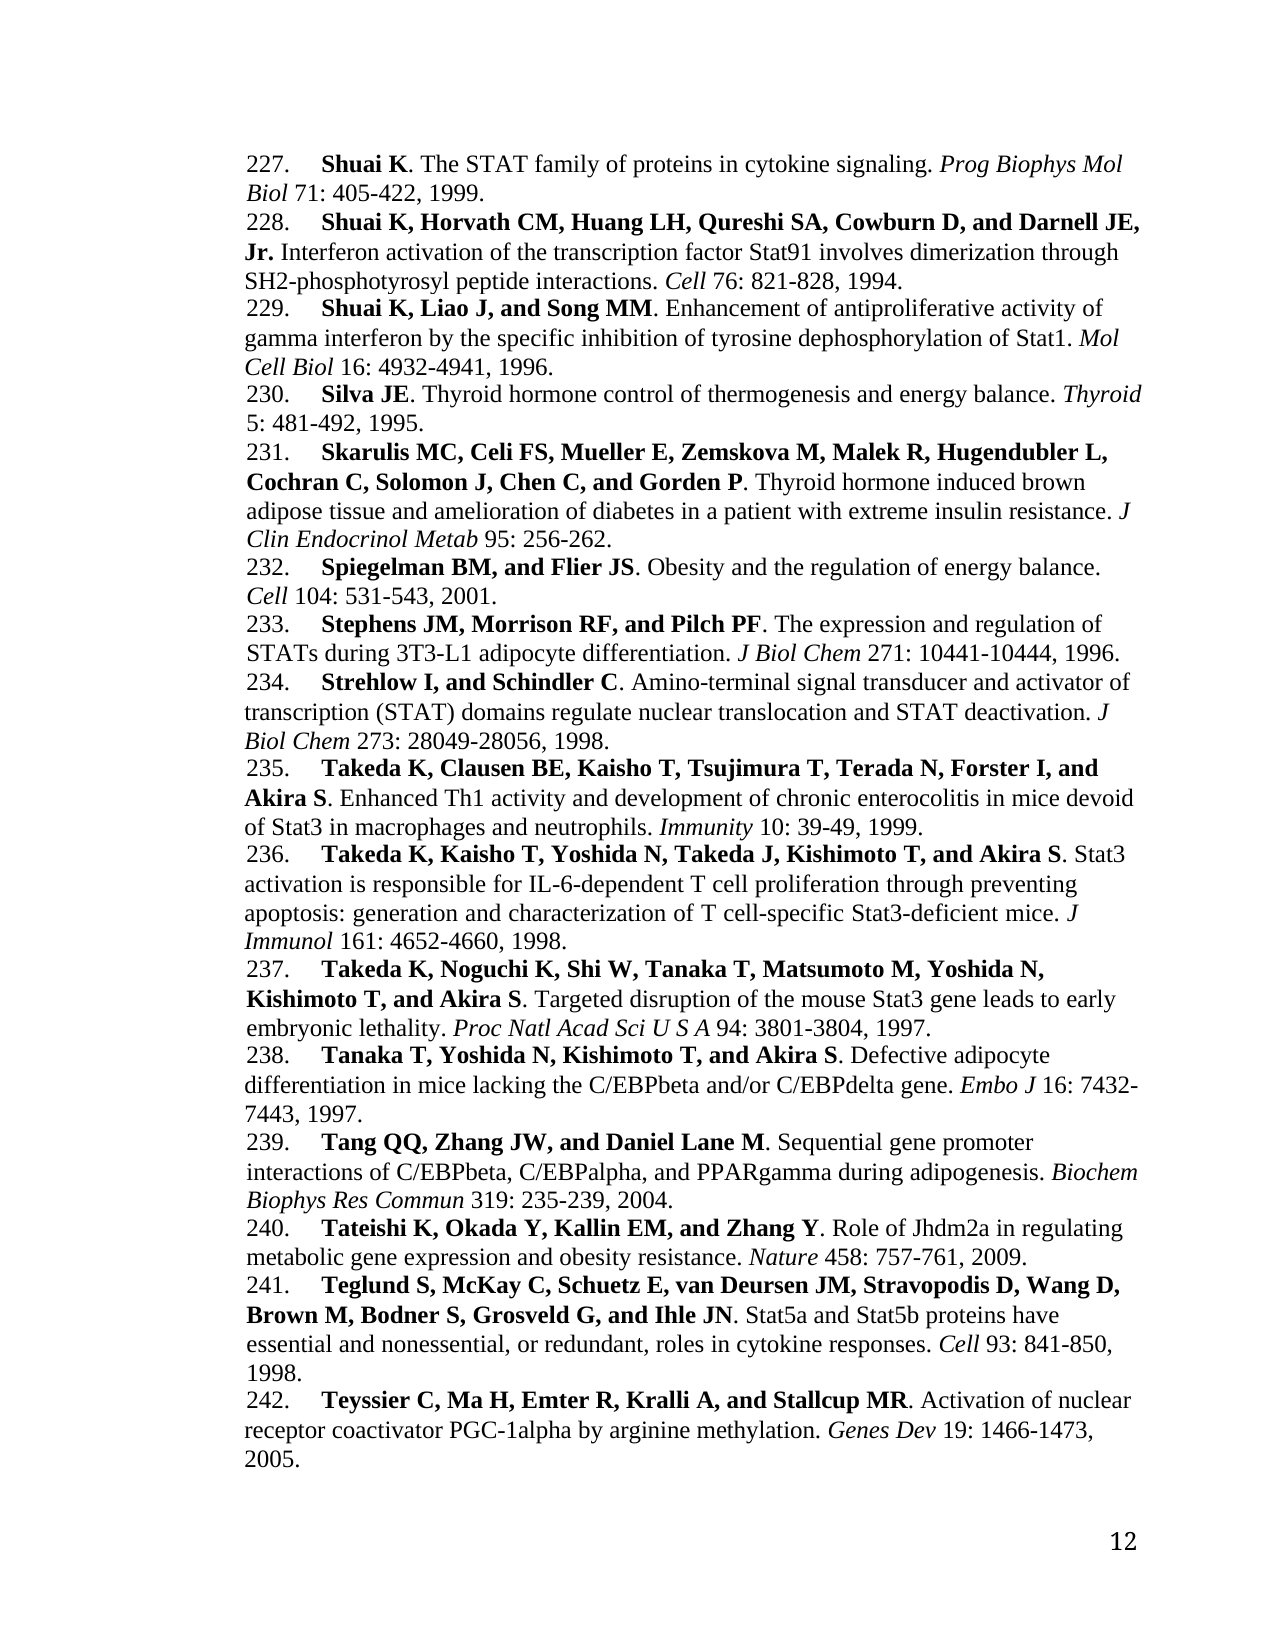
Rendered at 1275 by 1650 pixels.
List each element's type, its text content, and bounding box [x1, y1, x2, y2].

text Shuai K, Liao J, and Song MM. Enhancement of antiproliferative activity of [321, 294, 1107, 322]
text 233. [246, 611, 292, 638]
text 235. [246, 754, 292, 782]
text 238. [246, 1042, 292, 1069]
text Spiegelman BM, and Flier JS. Obesity and the regulation of energy balance. [321, 553, 1104, 581]
text Jr. Interferon activation of the transcription factor Stat91 involves dimerization through SH2-phosphotyrosyl peptide interactions. Cell 76: 821-828, 1994. [244, 237, 1126, 294]
text Tanaka T, Yoshida N, Kishimoto T, and Akira S. Defective adipocyte [321, 1042, 1054, 1069]
text Takeda K, Kaisho T, Yoshida N, Takeda J, Kishimoto T, and Akira S. Stat3 [321, 841, 1128, 868]
text 241. [246, 1272, 292, 1299]
text Takeda K, Clausen BE, Kaisho T, Tsujimura T, Terada N, Forster I, and [321, 754, 1103, 782]
text metabolic gene expression and obesity resistance. Nature 458: 757-761, 2009. [246, 1243, 1030, 1271]
text receptor coactivator PGC-1alpha by arginine methylation. Genes Dev 19: 1466-1473, 2005. [244, 1416, 1101, 1473]
text 228. [246, 208, 292, 236]
text 229. [246, 294, 292, 322]
text Strehlow I, and Schindler C. Amino-terminal signal transducer and activator of [321, 668, 1134, 696]
text 232. [246, 553, 292, 581]
text transcription (STAT) domains regulate nuclear translocation and STAT deactivation. J Biol Chem 273: 28049-28056, 1998. [244, 697, 1114, 754]
text STATs during 3T3-L1 adipocyte differentiation. J Biol Chem 271: 10441-10444, 1996. [246, 639, 1123, 667]
text 234. [246, 668, 292, 696]
text Akira S. Enhanced Th1 activity and development of chronic enterocolitis in mice devoid of Stat3 in macrophages and neutrophils. Immunity 10: 39-49, 1999. [244, 783, 1139, 841]
text 227. [246, 151, 292, 178]
text Takeda K, Noguchi K, Shi W, Tanaka T, Matsumoto M, Yoshida N, [321, 956, 1047, 983]
text 237. [246, 956, 292, 983]
text Skarulis MC, Celi FS, Mueller E, Zemskova M, Malek R, Hugendubler L, [321, 438, 1111, 466]
text Shuai K, Horvath CM, Huang LH, Qureshi SA, Cowburn D, and Darnell JE, [321, 208, 1144, 236]
text gamma interferon by the specific inhibition of tyrosine dephosphorylation of Stat1. Mol Cell Biol 16: 4932-4941, 1996. [244, 323, 1124, 381]
text 242. [246, 1387, 292, 1414]
text 5: 481-492, 1995. [246, 409, 426, 437]
text Silva JE. Thyroid hormone control of thermogenesis and energy balance. Thyroid [321, 381, 1145, 408]
text Teglund S, McKay C, Schuetz E, van Deursen JM, Stravopodis D, Wang D, [321, 1272, 1127, 1299]
text Teyssier C, Ma H, Emter R, Kralli A, and Stallcup MR. Activation of nuclear [321, 1387, 1135, 1414]
text 236. [246, 841, 292, 868]
text Biol 71: 405-422, 1999. [246, 179, 487, 207]
text Brown M, Bodner S, Grosveld G, and Ihle JN. Stat5a and Stat5b proteins have essential and nonessential, or redundant, roles in cytokine responses. Cell 93: 841-850, 1998. [246, 1301, 1115, 1387]
text Cochran C, Solomon J, Chen C, and Gorden P. Thyroid hormone induced brown adipose tissue and amelioration of diabetes in a patient with extreme insulin resistance. J Clin Endocrinol Metab 95: 256-262. [246, 467, 1134, 553]
text Tateishi K, Okada Y, Kallin EM, and Zhang Y. Role of Jhdm2a in regulating [321, 1214, 1127, 1242]
text interactions of C/EBPbeta, C/EBPalpha, and PPARgamma during adipogenesis. Biochem Biophys Res Commun 319: 235-239, 2004. [246, 1157, 1141, 1214]
text 128 [1109, 1528, 1149, 1557]
text differentiation in mice lacking the C/EBPbeta and/or C/EBPdelta gene. Embo J 16: 7432- 7443, 1997. [244, 1071, 1143, 1128]
text Kishimoto T, and Akira S. Targeted disruption of the mouse Stat3 gene leads to early embryonic lethality. Proc Natl Acad Sci U S A 94: 3801-3804, 1997. [246, 984, 1117, 1042]
text activation is responsible for IL-6-dependent T cell proliferation through preventing apoptosis: generation and characterization of T cell-specific Stat3-deficient mice. J Immunol 161: 4652-4660, 1998. [244, 869, 1078, 955]
text 239. [246, 1128, 292, 1156]
text Cell 104: 531-543, 2001. [246, 582, 499, 610]
text 230. [246, 381, 292, 408]
text Shuai K. The STAT family of proteins in cytokine signaling. Prog Biophys Mol [321, 151, 1127, 178]
text 231. [246, 438, 292, 466]
text Stephens JM, Morrison RF, and Pilch PF. The expression and regulation of [321, 611, 1106, 638]
text 240. [246, 1214, 292, 1242]
text Tang QQ, Zhang JW, and Daniel Lane M. Sequential gene promoter [321, 1128, 1038, 1156]
